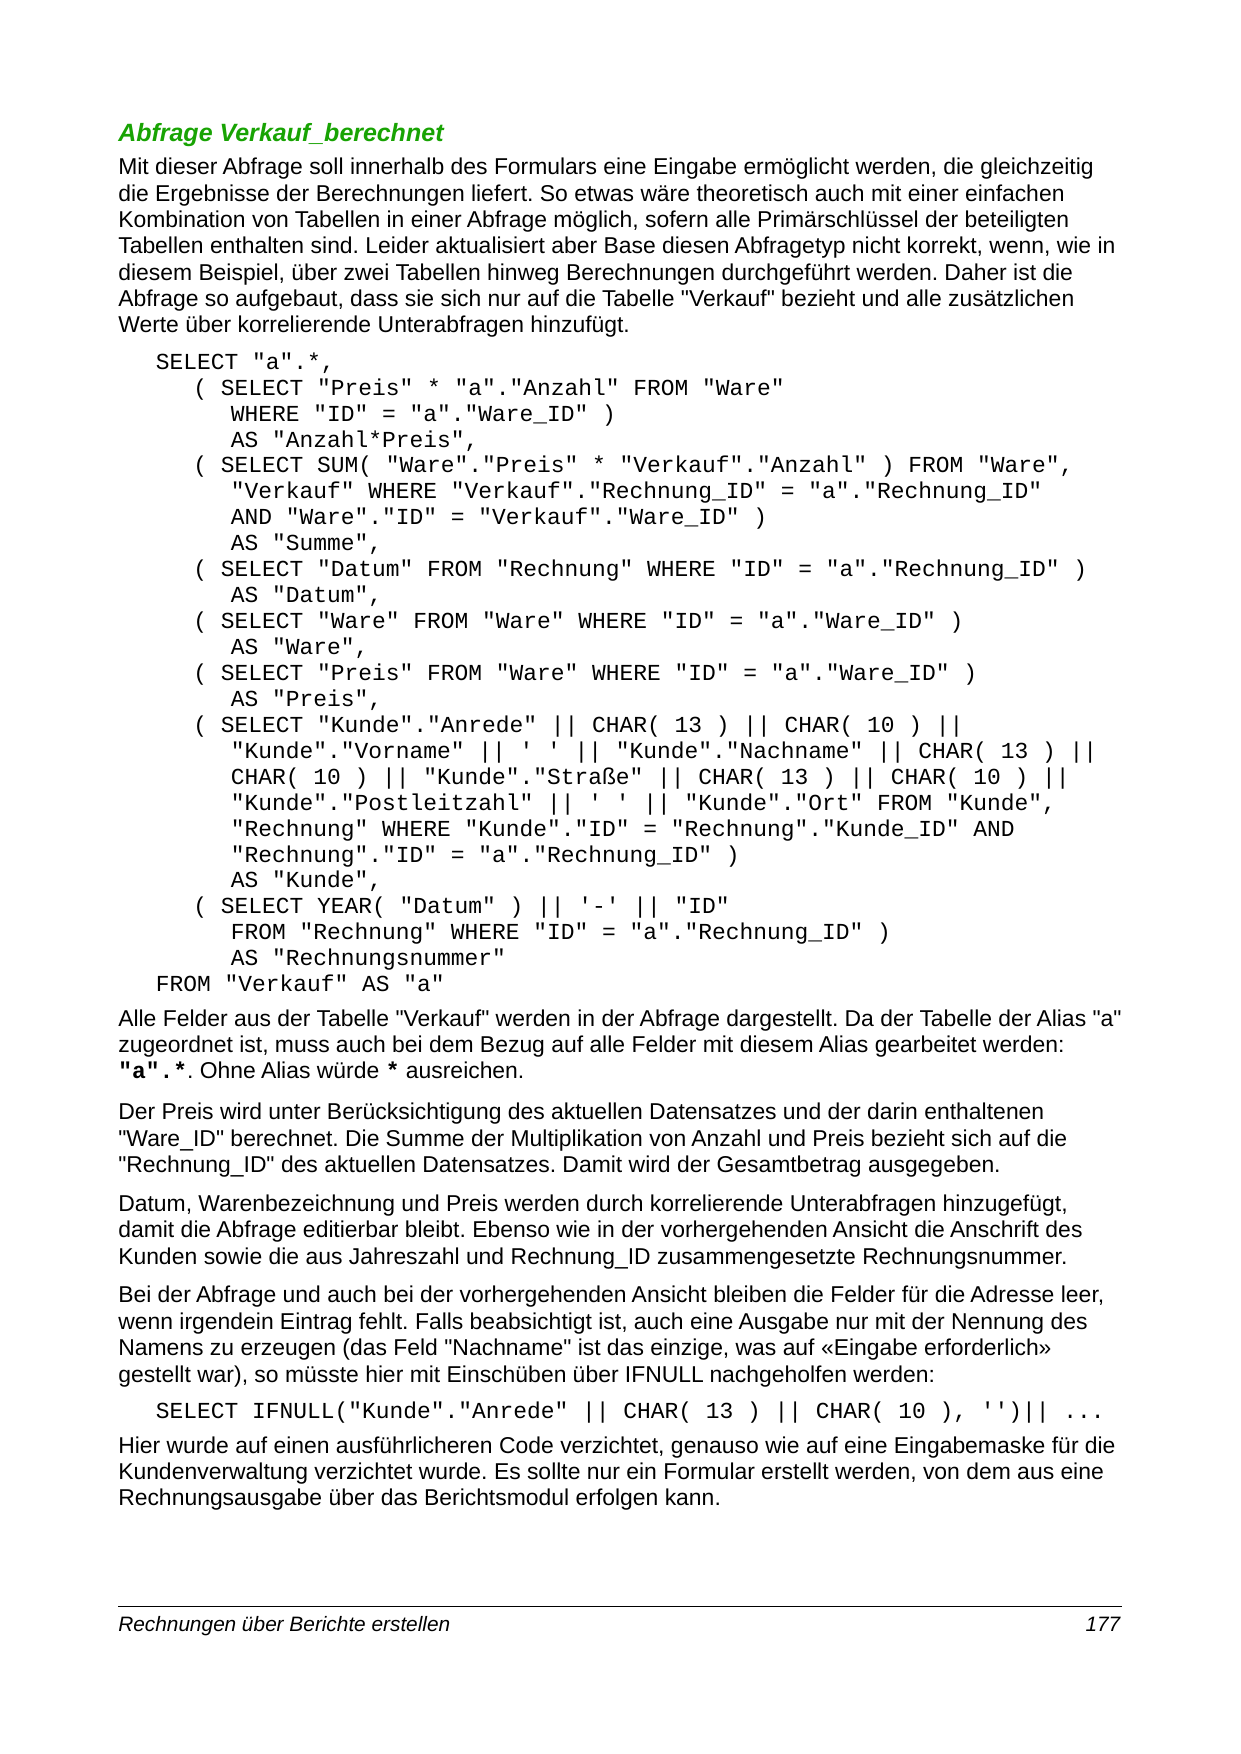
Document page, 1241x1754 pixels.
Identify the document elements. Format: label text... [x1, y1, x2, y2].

text AS "Preis", [156, 687, 1122, 713]
text FROM "Rechnung" WHERE "ID" = "a"."Rechnung_ID" ) [156, 921, 1122, 947]
text WHERE "ID" = "a"."Ware_ID" ) [156, 402, 1122, 428]
text ( SELECT YEAR( "Datum" ) || '-' || "ID" [156, 895, 1122, 921]
text AS "Anzahl*Preis", [156, 428, 1122, 454]
text Bei der Abfrage und auch bei der vorhergehenden Ansicht bleiben die Felder für die Adresse leer, wenn irgendein Eintrag fehlt. Falls beabsichtigt ist, auch eine Ausgabe nur mit der Nennung des Namens zu erzeugen (das Feld "Nachname" ist das einzige, was auf «Eingabe erforderlich» gestellt war), so müsste hier mit Einschüben über IFNULL nachgeholfen werden: [118, 1281, 1122, 1387]
text Mit dieser Abfrage soll innerhalb des Formulars eine Eingabe ermöglicht werden, die gleichzeitig die Ergebnisse der Berechnungen liefert. So etwas wäre theoretisch auch mit einer einfachen Kombination von Tabellen in einer Abfrage möglich, sofern alle Primärschlüssel der beteiligten Tabellen enthalten sind. Leider aktualisiert aber Base diesen Abfragetyp nicht korrekt, wenn, wie in diesem Beispiel, über zwei Tabellen hinweg Berechnungen durchgeführt werden. Daher ist die Abfrage so aufgebaut, dass sie sich nur auf die Tabelle "Verkauf" bezieht und alle zusätzlichen Werte über korrelierende Unterabfragen hinzufügt. [118, 153, 1122, 338]
text FROM "Verkauf" AS "a" [156, 973, 1122, 998]
text SELECT IFNULL("Kunde"."Anrede" || CHAR( 13 ) || CHAR( 10 ), '')|| ... [156, 1399, 1122, 1425]
text ( SELECT "Preis" * "a"."Anzahl" FROM "Ware" [156, 376, 1122, 402]
text SELECT "a".*, [156, 350, 1122, 376]
text AS "Datum", [156, 583, 1122, 609]
text ( SELECT "Preis" FROM "Ware" WHERE "ID" = "a"."Ware_ID" ) [156, 661, 1122, 687]
text AND "Ware"."ID" = "Verkauf"."Ware_ID" ) [156, 506, 1122, 532]
text AS "Ware", [156, 635, 1122, 661]
text AS "Summe", [156, 532, 1122, 558]
text AS "Rechnungsnummer" [156, 947, 1122, 973]
text Der Preis wird unter Berücksichtigung des aktuellen Datensatzes und der darin enthaltenen "Ware_ID" berechnet. Die Summe der Multiplikation von Anzahl und Preis bezieht sich auf die "Rechnung_ID" des aktuellen Datensatzes. Damit wird der Gesamtbetrag ausgegeben. [118, 1098, 1122, 1177]
text "Kunde"."Postleitzahl" || ' ' || "Kunde"."Ort" FROM "Kunde", [156, 791, 1122, 817]
text "Kunde"."Vorname" || ' ' || "Kunde"."Nachname" || CHAR( 13 ) || [156, 739, 1122, 765]
text "Rechnung"."ID" = "a"."Rechnung_ID" ) [156, 843, 1122, 869]
text ( SELECT "Kunde"."Anrede" || CHAR( 13 ) || CHAR( 10 ) || [156, 713, 1122, 739]
text AS "Kunde", [156, 869, 1122, 895]
text "Verkauf" WHERE "Verkauf"."Rechnung_ID" = "a"."Rechnung_ID" [156, 480, 1122, 506]
text CHAR( 10 ) || "Kunde"."Straße" || CHAR( 13 ) || CHAR( 10 ) || [156, 765, 1122, 791]
text Datum, Warenbezeichnung und Preis werden durch korrelierende Unterabfragen hinzugefügt, damit die Abfrage editierbar bleibt. Ebenso wie in der vorhergehenden Ansicht die Anschrift des Kunden sowie die aus Jahreszahl und Rechnung_ID zusammengesetzte Rechnungsnummer. [118, 1190, 1122, 1269]
subtitle Abfrage Verkauf_berechnet [118, 118, 1122, 147]
text ( SELECT "Datum" FROM "Rechnung" WHERE "ID" = "a"."Rechnung_ID" ) [156, 558, 1122, 583]
text Alle Felder aus der Tabelle "Verkauf" werden in der Abfrage dargestellt. Da der Tabelle der Alias "a" zugeordnet ist, muss auch bei dem Bezug auf alle Felder mit diesem Alias gearbeitet werden: "a".*. Ohne Alias würde * ausreichen. [118, 1005, 1122, 1086]
text ( SELECT SUM( "Ware"."Preis" * "Verkauf"."Anzahl" ) FROM "Ware", [156, 454, 1122, 480]
text Hier wurde auf einen ausführlicheren Code verzichtet, genauso wie auf eine Eingabemaske für die Kundenverwaltung verzichtet wurde. Es sollte nur ein Formular erstellt werden, von dem aus eine Rechnungsausgabe über das Berichtsmodul erfolgen kann. [118, 1432, 1122, 1511]
text ( SELECT "Ware" FROM "Ware" WHERE "ID" = "a"."Ware_ID" ) [156, 609, 1122, 635]
text "Rechnung" WHERE "Kunde"."ID" = "Rechnung"."Kunde_ID" AND [156, 817, 1122, 843]
